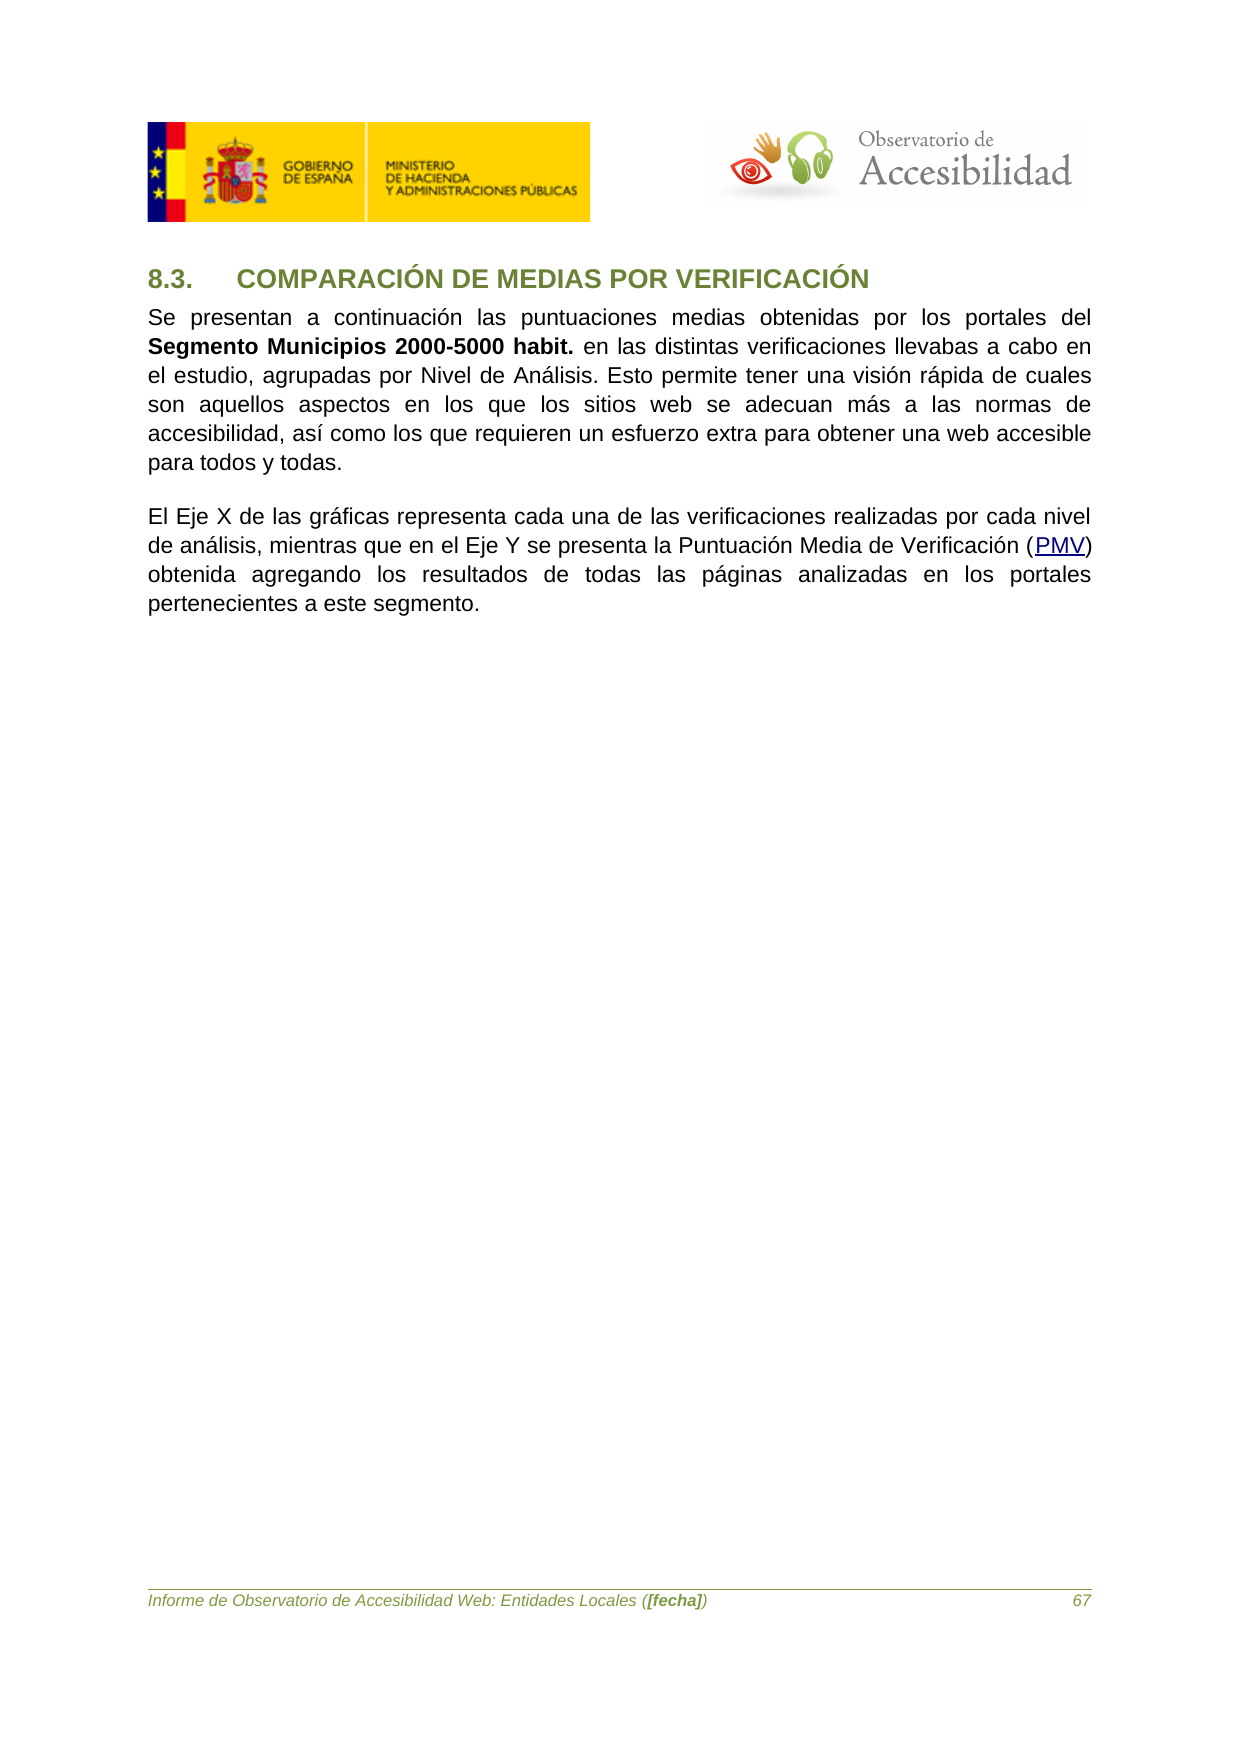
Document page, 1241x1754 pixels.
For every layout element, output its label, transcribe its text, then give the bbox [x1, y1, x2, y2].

text Se presentan a continuación las puntuaciones medias obtenidas por los portales del Segmento Municipios 2000-5000 habit. en las distintas verificaciones llevabas a cabo en el estudio, agrupadas por Nivel de Análisis. Esto permite tener una visión rápida de cuales son aquellos aspectos en los que los sitios web se adecuan más a las normas de accesibilidad, así como los que requieren un esfuerzo extra para obtener una web accesible para todos y todas. [148, 304, 1092, 475]
text El Eje X de las gráficas representa cada una de las verificaciones realizadas por cada nivel de análisis, mientras que en el Eje Y se presenta la Puntuación Media de Verificación (PMV) obtenida agregando los resultados de todas las páginas analizadas en los portales pertenecientes a este segmento. [148, 503, 1092, 616]
picture [147, 122, 591, 222]
list Comparación de medias por verificación [148, 263, 1092, 294]
picture [710, 122, 1086, 205]
